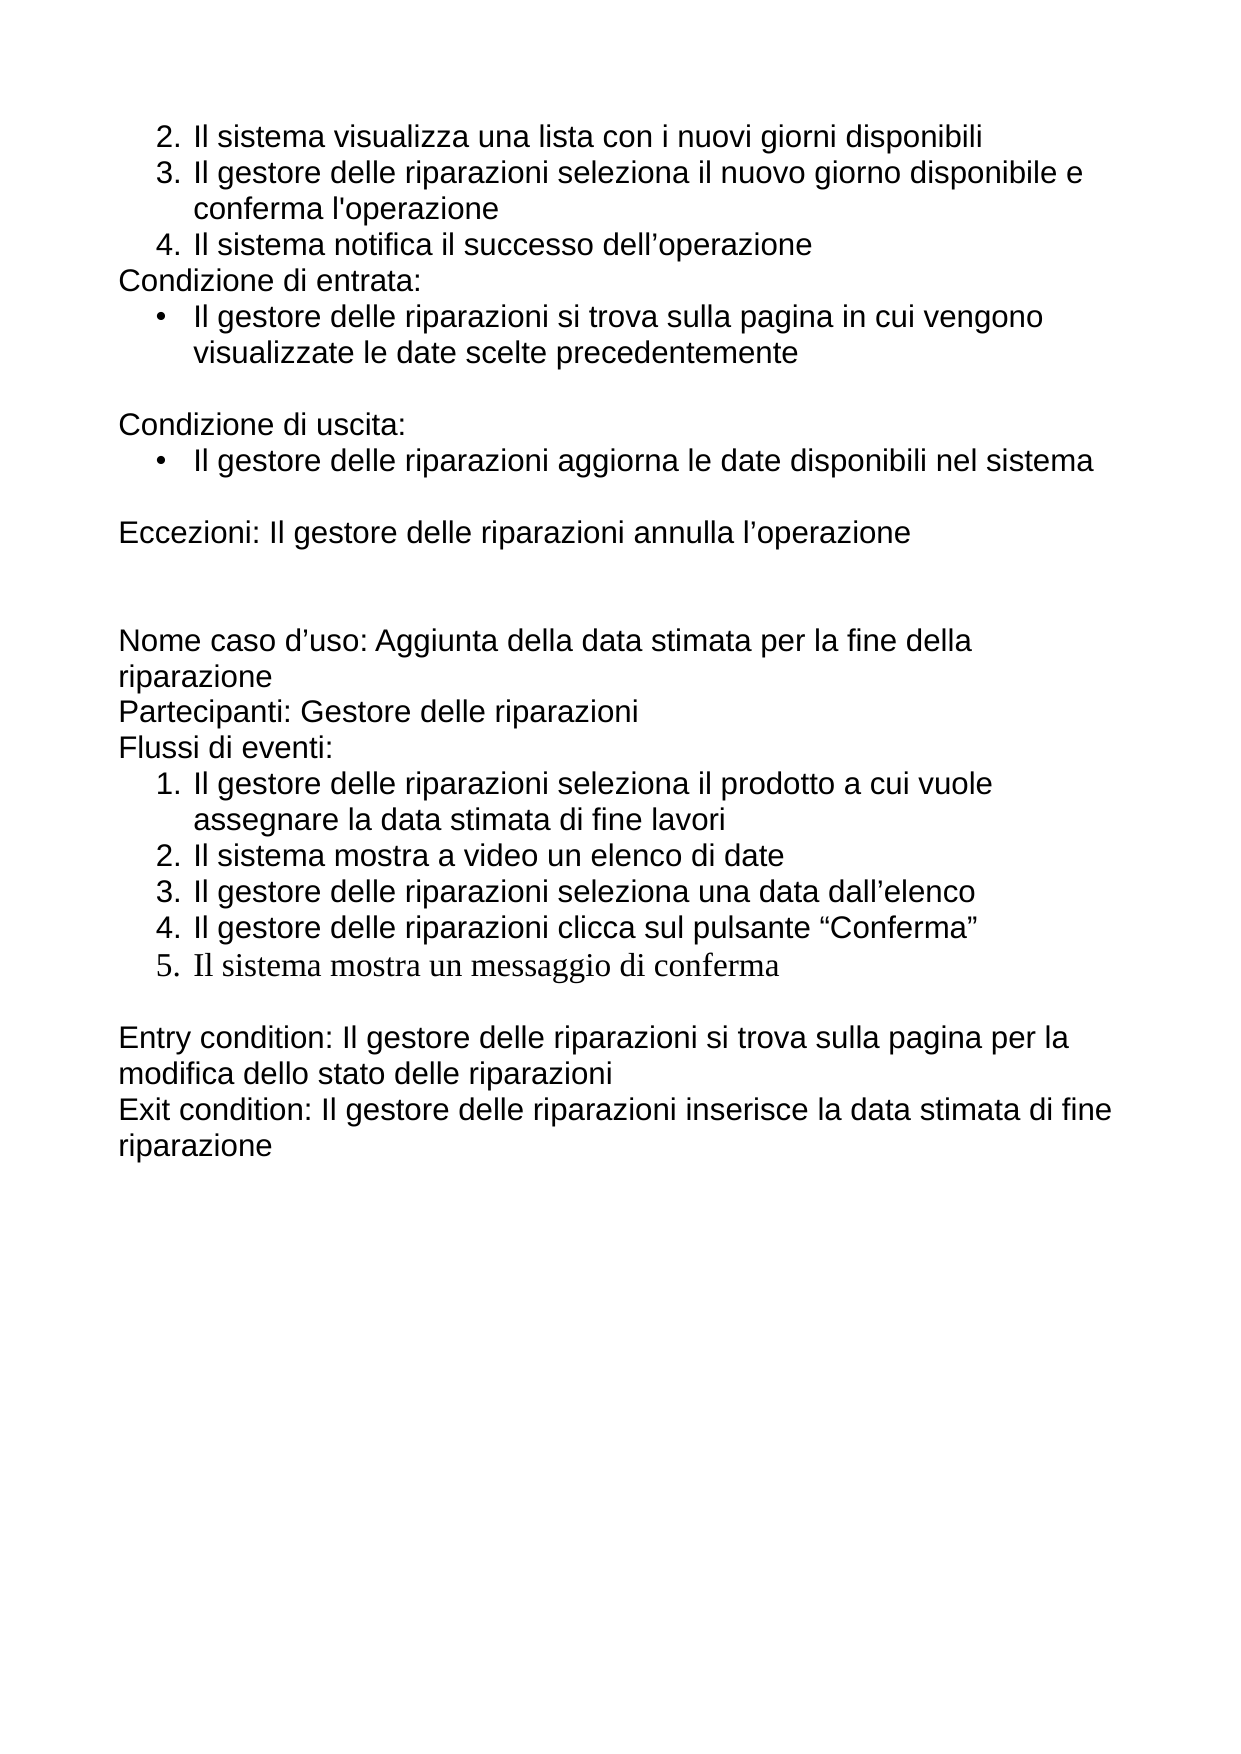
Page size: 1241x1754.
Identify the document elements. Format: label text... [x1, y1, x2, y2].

text Condizione di entrata: [118, 262, 1122, 298]
list Il gestore delle riparazioni seleziona il nuovo giorno disponibile e conferma l'operazione [156, 154, 1122, 226]
list Il sistema visualizza una lista con i nuovi giorni disponibili [156, 118, 1122, 154]
list Il gestore delle riparazioni seleziona il prodotto a cui vuole assegnare la data stimata di fine lavori [156, 765, 1122, 837]
text Entry condition: Il gestore delle riparazioni si trova sulla pagina per la modifica dello stato delle riparazioni [118, 1019, 1122, 1091]
text Condizione di uscita: [118, 406, 1122, 442]
list Il gestore delle riparazioni aggiorna le date disponibili nel sistema [156, 442, 1122, 478]
text Nome caso d’uso: Aggiunta della data stimata per la fine della riparazione [118, 622, 1122, 693]
list Il gestore delle riparazioni si trova sulla pagina in cui vengono visualizzate le date scelte precedentemente [156, 298, 1122, 370]
text Flussi di eventi: [118, 729, 1122, 765]
list Il gestore delle riparazioni seleziona una data dall’elenco [156, 873, 1122, 909]
list Il sistema mostra un messaggio di conferma [156, 945, 1122, 983]
text Partecipanti: Gestore delle riparazioni [118, 693, 1122, 729]
list Il gestore delle riparazioni clicca sul pulsante “Conferma” [156, 909, 1122, 945]
text Eccezioni: Il gestore delle riparazioni annulla l’operazione [118, 514, 1122, 550]
text Exit condition: Il gestore delle riparazioni inserisce la data stimata di fine riparazione [118, 1091, 1122, 1163]
list Il sistema mostra a video un elenco di date [156, 837, 1122, 873]
list Il sistema notifica il successo dell’operazione [156, 226, 1122, 262]
